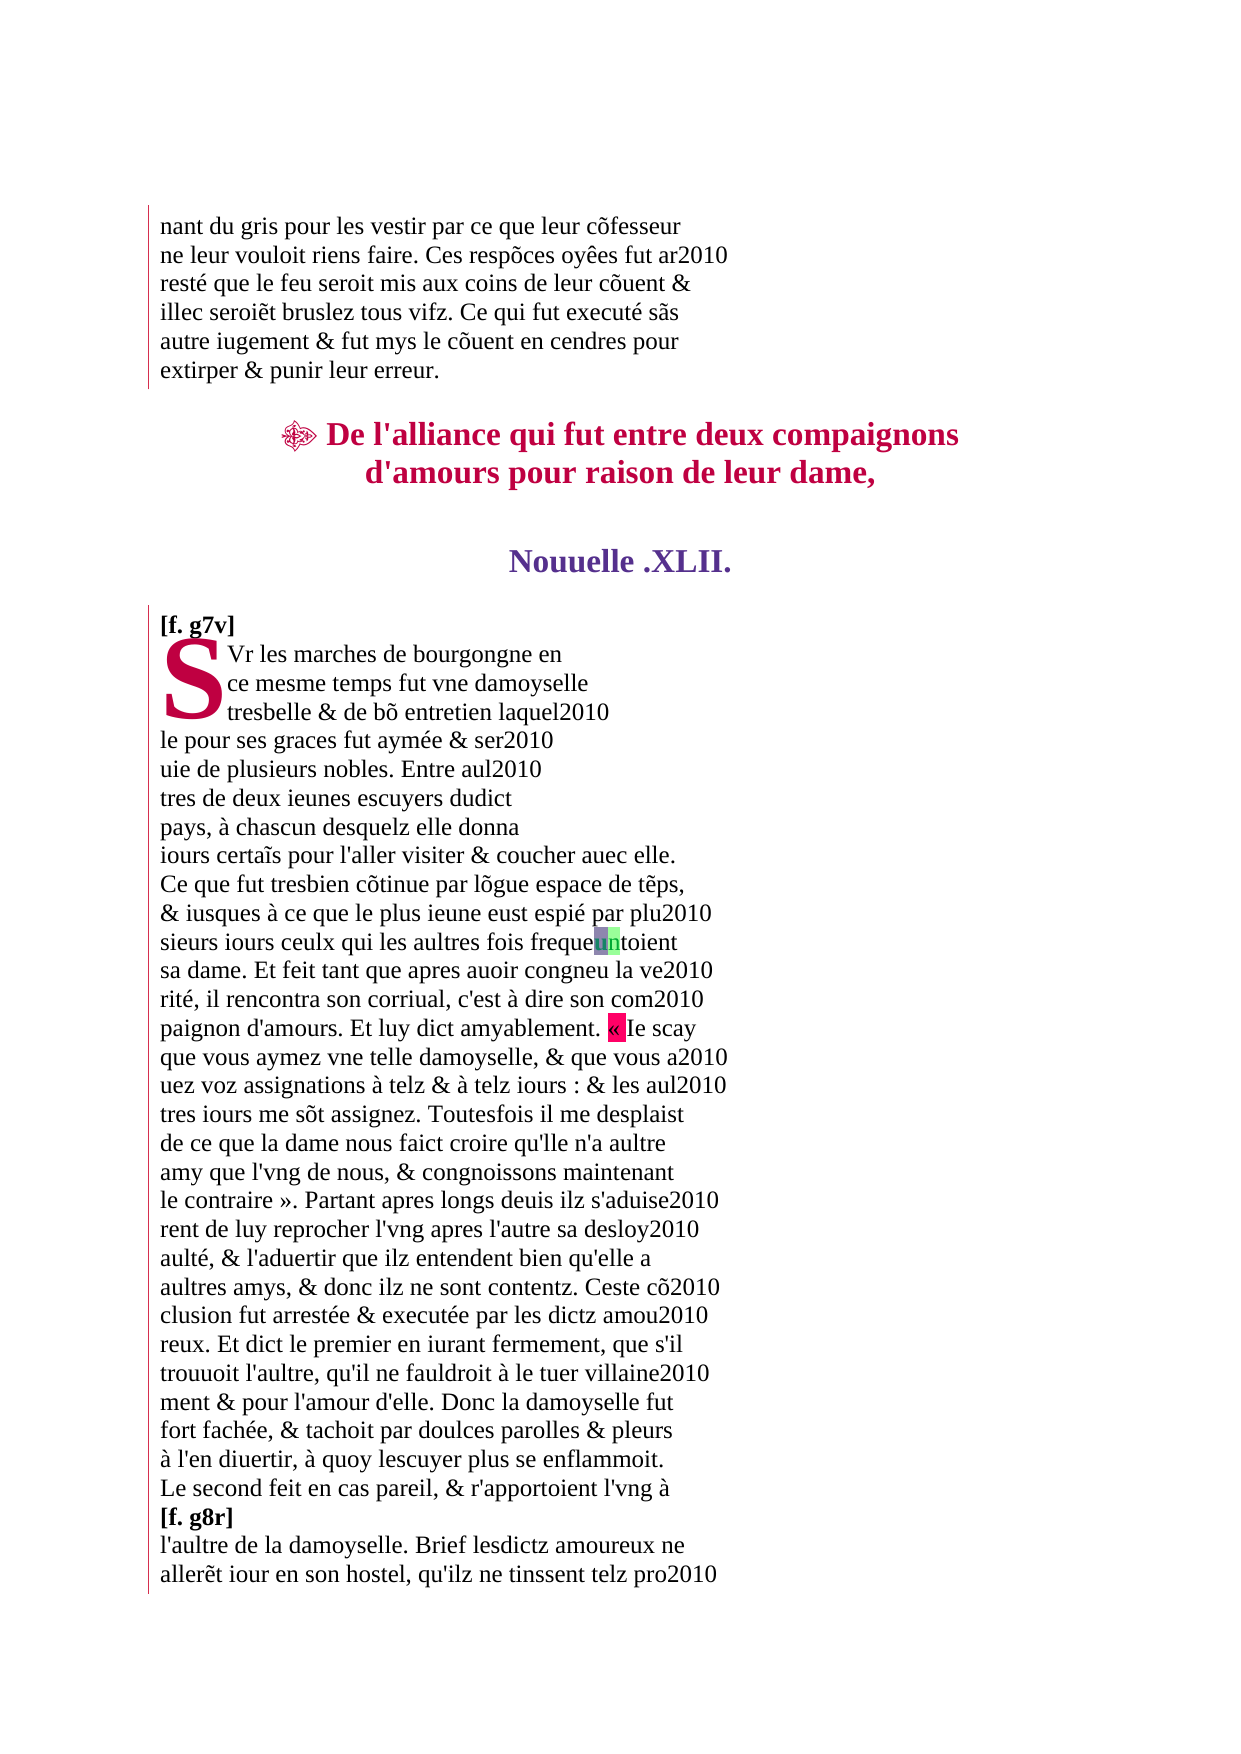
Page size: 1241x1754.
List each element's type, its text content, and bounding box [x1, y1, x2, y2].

text ❧ De l'alliance qui fut entre deux compaignons d'amours pour raison de leur dame, [148, 414, 1093, 491]
text [f. g7v] [148, 604, 1093, 639]
text nant du gris pour les vestir par ce que leur cõfesseur ne leur vouloit riens faire. Ces respõces oyêes fut ar2010 resté que le feu seroit mis aux coins de leur cõuent & illec seroiẽt bruslez tous vifz. Ce qui fut executé sãs autre iugement & fut mys le cõuent en cendres pour extirper & punir leur erreur. [149, 205, 1093, 389]
text SVr les marches de bourgongne en ce mesme temps fut vne damoyselle tresbelle & de bõ entretien laquel2010 le pour ses graces fut aymée & ser2010 uie de plusieurs nobles. Entre aul2010 tres de deux ieunes escuyers dudict pays, à chascun desquelz elle donna iours certaĩs pour l'aller visiter & coucher auec elle. Ce que fut tresbien cõtinue par lõgue espace de tẽps, & iusques à ce que le plus ieune eust espié par plu2010 sieurs iours ceulx qui les aultres fois frequeuntoient sa dame. Et feit tant que apres auoir congneu la ve2010 rité, il rencontra son corriual, c'est à dire son com2010 paignon d'amours. Et luy dict amyablement. « Ie scay que vous aymez vne telle damoyselle, & que vous a2010 uez voz assignations à telz & à telz iours : & les aul2010 tres iours me sõt assignez. Toutesfois il me desplaist de ce que la dame nous faict croire qu'lle n'a aultre amy que l'vng de nous, & congnoissons maintenant le contraire ». Partant apres longs deuis ilz s'aduise2010 rent de luy reprocher l'vng apres l'autre sa desloy2010 aulté, & l'aduertir que ilz entendent bien qu'elle a aultres amys, & donc ilz ne sont contentz. Ceste cõ2010 clusion fut arrestée & executée par les dictz amou2010 reux. Et dict le premier en iurant fermement, que s'il trouuoit l'aultre, qu'il ne fauldroit à le tuer villaine2010 ment & pour l'amour d'elle. Donc la damoyselle fut fort fachée, & tachoit par doulces parolles & pleurs à l'en diuertir, à quoy lescuyer plus se enflammoit. Le second feit en cas pareil, & r'apportoient l'vng à [f. g8r] l'aultre de la damoyselle. Brief lesdictz amoureux ne allerẽt iour en son hostel, qu'ilz ne tinssent telz pro2010 [149, 639, 1093, 1594]
text Nouuelle .XLII. [148, 541, 1093, 579]
